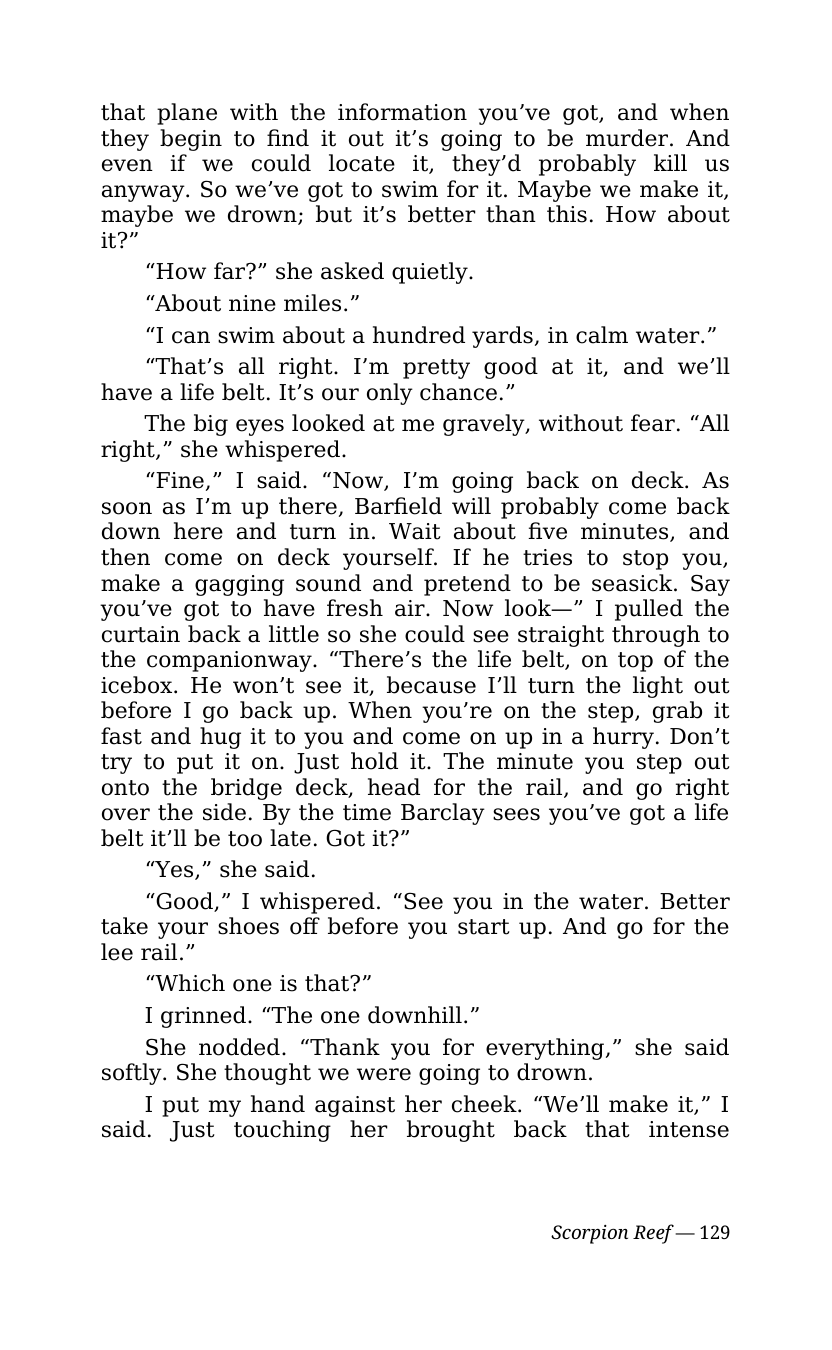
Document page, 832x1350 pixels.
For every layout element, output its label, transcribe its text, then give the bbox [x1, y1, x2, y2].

text She nodded. “Thank you for everything,” she said softly. She thought we were going to drown. [101, 1035, 731, 1086]
text “That’s all right. I’m pretty good at it, and we’ll have a life belt. It’s our only chance.” [101, 354, 731, 405]
text I put my hand against her cheek. “We’ll make it,” I said. Just touching her brought back that intense [101, 1092, 731, 1143]
text “Which one is that?” [101, 972, 731, 997]
text “Yes,” she said. [101, 857, 731, 883]
text “I can swim about a hundred yards, in calm water.” [101, 323, 731, 348]
text “How far?” she asked quietly. [101, 260, 731, 285]
text “About nine miles.” [101, 291, 731, 317]
text “Good,” I whispered. “See you in the water. Better take your shoes off before you start up. And go for the lee rail.” [101, 889, 731, 966]
text The big eyes looked at me gravely, without fear. “All right,” she whispered. [101, 411, 731, 462]
text I grinned. “The one downhill.” [101, 1003, 731, 1029]
text “Fine,” I said. “Now, I’m going back on deck. As soon as I’m up there, Barfield will probably come back down here and turn in. Wait about five minutes, and then come on deck yourself. If he tries to stop you, make a gagging sound and pretend to be seasick. Say you’ve got to have fresh air. Now look—” I pulled the curtain back a little so she could see straight through to the companionway. “There’s the life belt, on top of the icebox. He won’t see it, because I’ll turn the light out before I go back up. When you’re on the step, grab it fast and hug it to you and come on up in a hurry. Don’t try to put it on. Just hold it. The minute you step out onto the bridge deck, head for the rail, and go right over the side. By the time Barclay sees you’ve got a life belt it’ll be too late. Got it?” [101, 468, 731, 851]
text that plane with the information you’ve got, and when they begin to find it out it’s going to be murder. And even if we could locate it, they’d probably kill us anyway. So we’ve got to swim for it. Maybe we make it, maybe we drown; but it’s better than this. How about it?” [101, 101, 731, 254]
